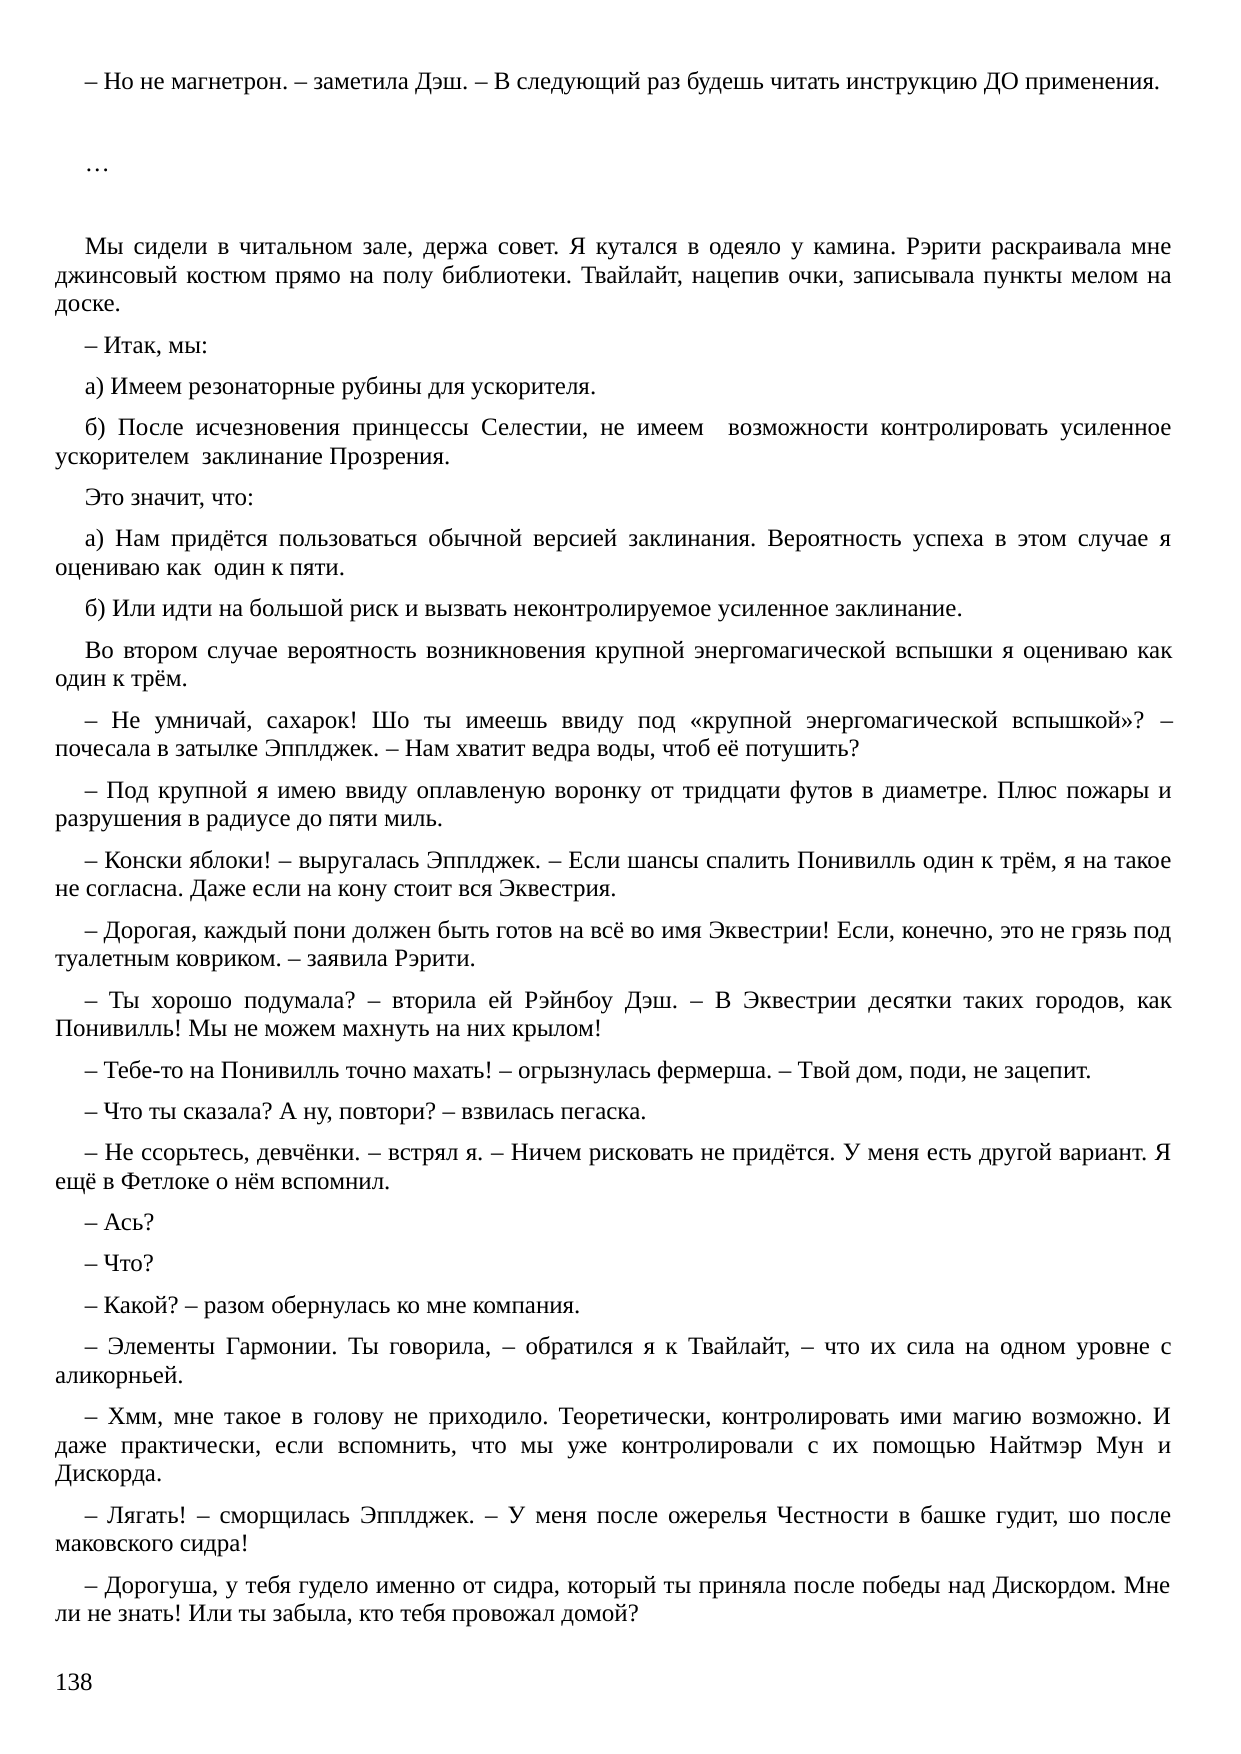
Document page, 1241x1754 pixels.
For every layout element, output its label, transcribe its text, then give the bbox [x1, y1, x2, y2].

text – Не умничай, сахарок! Шо ты имеешь ввиду под «крупной энергомагической вспышкой»? – почесала в затылке Эпплджек. – Нам хватит ведра воды, чтоб её потушить? [55, 705, 1173, 762]
text Во втором случае вероятность возникновения крупной энергомагической вспышки я оцениваю как один к трём. [55, 635, 1173, 692]
text – Дорогая, каждый пони должен быть готов на всё во имя Эквестрии! Если, конечно, это не грязь под туалетным ковриком. – заявила Рэрити. [55, 915, 1173, 972]
text – Что ты сказала? А ну, повтори? – взвилась пегаска. [55, 1096, 1173, 1125]
text – Дорогуша, у тебя гудело именно от сидра, который ты приняла после победы над Дискордом. Мне ли не знать! Или ты забыла, кто тебя провожал домой? [55, 1570, 1173, 1627]
text – Но не магнетрон. – заметила Дэш. – В следующий раз будешь читать инструкцию ДО применения. [55, 66, 1173, 95]
text – Конски яблоки! – выругалась Эпплджек. – Если шансы спалить Понивилль один к трём, я на такое не согласна. Даже если на кону стоит вся Эквестрия. [55, 845, 1173, 902]
text – Ты хорошо подумала? – вторила ей Рэйнбоу Дэш. – В Эквестрии десятки таких городов, как Понивилль! Мы не можем махнуть на них крылом! [55, 985, 1173, 1042]
text – Ась? [55, 1207, 1173, 1236]
text б) Или идти на большой риск и вызвать неконтролируемое усиленное заклинание. [55, 593, 1173, 622]
text Это значит, что: [55, 482, 1173, 511]
text – Тебе-то на Понивилль точно махать! – огрызнулась фермерша. – Твой дом, поди, не зацепит. [55, 1055, 1173, 1083]
text – Что? [55, 1248, 1173, 1277]
text а) Нам придётся пользоваться обычной версией заклинания. Вероятность успеха в этом случае я оцениваю как один к пяти. [55, 523, 1173, 581]
text – Лягать! – сморщилась Эпплджек. – У меня после ожерелья Честности в башке гудит, шо после маковского сидра! [55, 1500, 1173, 1557]
text – Не ссорьтесь, девчёнки. – встрял я. – Ничем рисковать не придётся. У меня есть другой вариант. Я ещё в Фетлоке о нём вспомнил. [55, 1137, 1173, 1195]
text – Итак, мы: [55, 330, 1173, 358]
text а) Имеем резонаторные рубины для ускорителя. [55, 371, 1173, 400]
text … [55, 148, 1173, 177]
text – Элементы Гармонии. Ты говорила, – обратился я к Твайлайт, – что их сила на одном уровне с аликорньей. [55, 1331, 1173, 1388]
text – Хмм, мне такое в голову не приходило. Теоретически, контролировать ими магию возможно. И даже практически, если вспомнить, что мы уже контролировали с их помощью Найтмэр Мун и Дискорда. [55, 1401, 1173, 1487]
text б) После исчезновения принцессы Селестии, не имеем возможности контролировать усиленное ускорителем заклинание Прозрения. [55, 412, 1173, 470]
text – Какой? – разом обернулась ко мне компания. [55, 1290, 1173, 1318]
text Мы сидели в читальном зале, держа совет. Я кутался в одеяло у камина. Рэрити раскраивала мне джинсовый костюм прямо на полу библиотеки. Твайлайт, нацепив очки, записывала пункты мелом на доске. [55, 231, 1173, 317]
text – Под крупной я имею ввиду оплавленую воронку от тридцати футов в диаметре. Плюс пожары и разрушения в радиусе до пяти миль. [55, 775, 1173, 832]
